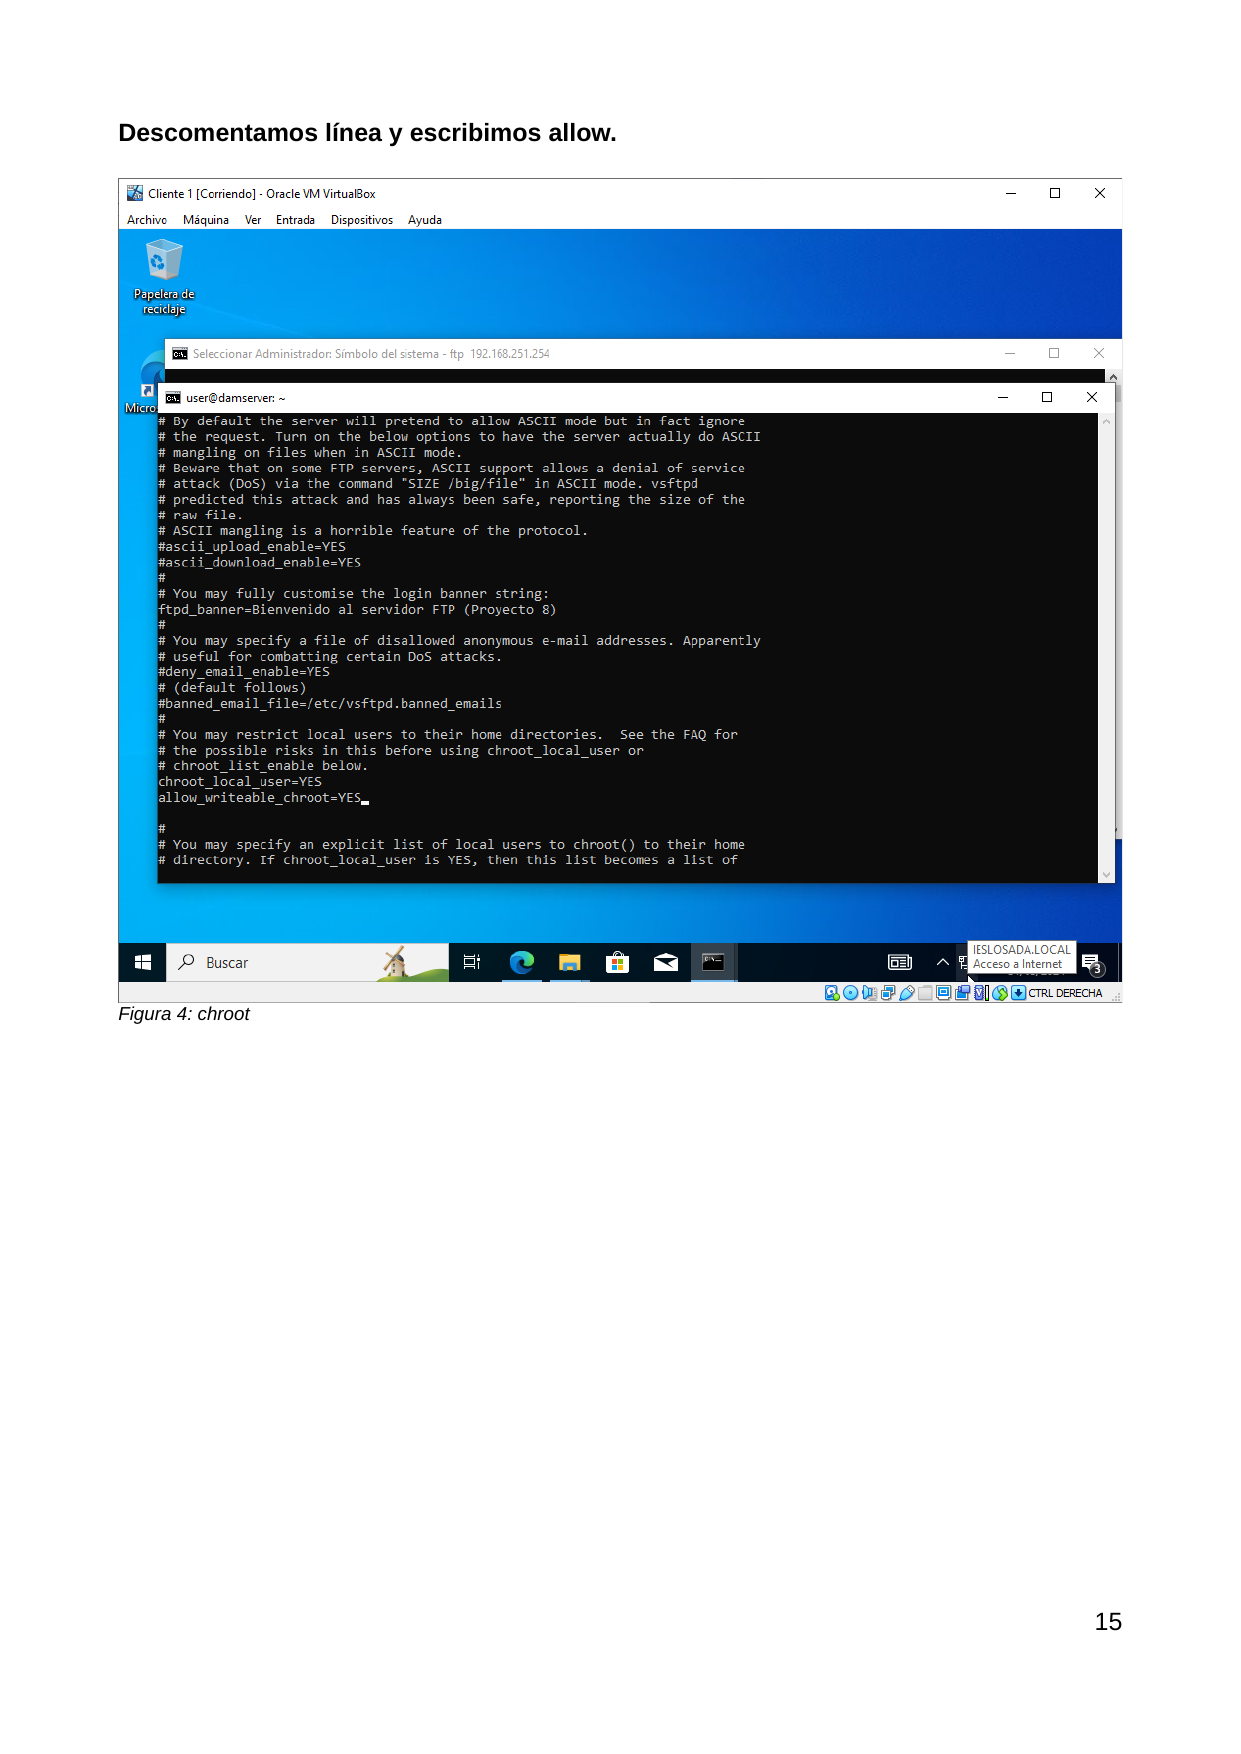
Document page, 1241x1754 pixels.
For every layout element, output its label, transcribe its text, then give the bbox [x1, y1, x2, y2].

picture [126, 404, 141, 411]
picture [118, 178, 1123, 1003]
text Descomentamos línea y escribimos allow. [118, 118, 1122, 147]
picture [118, 287, 140, 297]
text Figura 4: chroot [118, 1003, 1122, 1024]
picture [168, 305, 183, 315]
picture [142, 290, 170, 300]
picture [182, 290, 193, 298]
